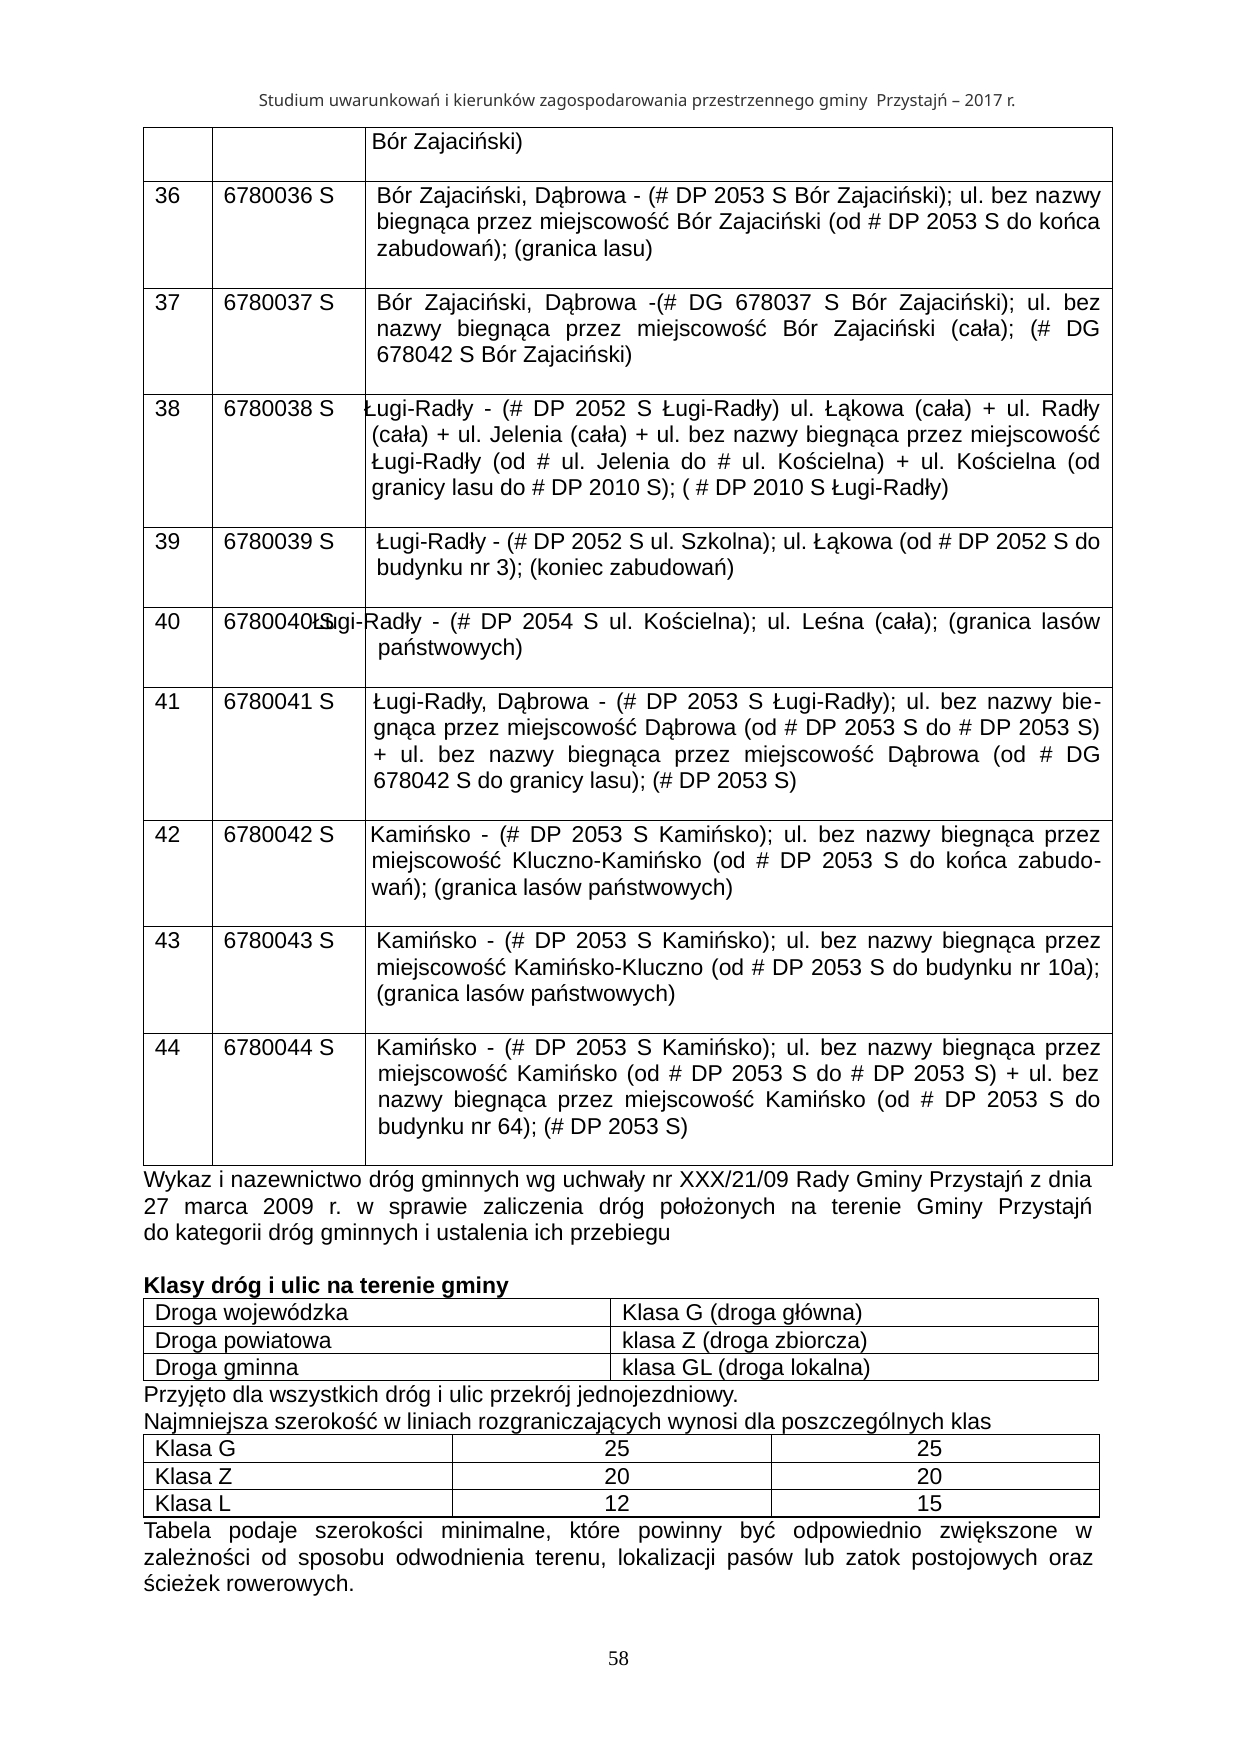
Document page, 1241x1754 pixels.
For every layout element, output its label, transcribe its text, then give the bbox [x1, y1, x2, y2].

text Tabela podaje szerokości minimalne, które powinny być odpowiednio zwiększone w zależności od sposobu odwodnienia terenu, lokalizacji pasów lub zatok postojowych oraz ścieżek rowerowych. [143, 1518, 1093, 1596]
table_cell 40 [144, 608, 212, 687]
table_cell Ługi-Radły - (# DP 2052 S ul. Szkolna); ul. Łąkowa (od # DP 2052 S do budynku nr 3); (koniec zabudowań) [366, 528, 1112, 607]
table_header 25 [453, 1435, 771, 1462]
text Najmniejsza szerokość w liniach rozgraniczających wynosi dla poszczególnych klas [143, 1408, 1093, 1434]
table_cell 6780037 S [213, 289, 365, 394]
table_cell 37 [144, 289, 212, 394]
text Przyjęto dla wszystkich dróg i ulic przekrój jednojezdniowy. [143, 1381, 1093, 1408]
table_cell 39 [144, 528, 212, 607]
table_cell Bór Zajaciński, Dąbrowa - (# DP 2053 S Bór Zajaciński); ul. bez na­zwy biegnąca przez miejscowość Bór Za­jaciński (od # DP 2053 S do końca zabudowań); (granica lasu) [366, 182, 1112, 287]
table_cell Klasa Z [144, 1463, 452, 1489]
table_cell Kamińsko - (# DP 2053 S Kamińsko); ul. bez nazwy biegnąca przez miejscowość Kluczno-Kamińsko (od # DP 2053 S do końca zabudo­wań); (granica lasów państwowych) [366, 821, 1112, 926]
table_cell Kamińsko - (# DP 2053 S Kamińsko); ul. bez nazwy biegnąca przez miejscowość Kamińsko-Kluczno (od # DP 2053 S do budynku nr 10a); (granica lasów państwowych) [366, 927, 1112, 1033]
table_cell 43 [144, 927, 212, 1033]
table_cell 15 [772, 1490, 1099, 1516]
table_cell 20 [453, 1463, 771, 1489]
table_cell 20 [772, 1463, 1099, 1489]
table_cell 38 [144, 395, 212, 527]
table_cell 6780040 S [213, 608, 365, 687]
table_header 25 [772, 1435, 1099, 1462]
table_cell [144, 128, 212, 181]
table_cell Ługi-Radły - (# DP 2052 S Ługi-Radły) ul. Łąkowa (cała) + ul. Radły (cała) + ul. Jelenia (cała) + ul. bez nazwy biegnąca przez miejscowość Ługi-Radły (od # ul. Jelenia do # ul. Kościelna) + ul. Kościelna (od granicy lasu do # DP 2010 S); ( # DP 2010 S Ługi-Radły) [366, 395, 1112, 527]
table_cell Klasa L [144, 1490, 452, 1516]
table_cell 42 [144, 821, 212, 926]
table_cell klasa Z (droga zbiorcza) [611, 1327, 1098, 1353]
table_cell 6780038 S [213, 395, 365, 527]
table_cell Bór Zajaciński) [366, 128, 1112, 181]
table_cell Droga powiatowa [144, 1327, 610, 1353]
table_cell 12 [453, 1490, 771, 1516]
table_cell 36 [144, 182, 212, 287]
table_cell klasa GL (droga lokalna) [611, 1354, 1098, 1380]
table_cell 6780043 S [213, 927, 365, 1033]
table_cell 41 [144, 688, 212, 820]
table_cell Bór Zajaciński, Dąbrowa -(# DG 678037 S Bór Zajaciński); ul. bez nazwy biegnąca przez miejscowość Bór Zajaciński (cała); (# DG 678042 S Bór Zajaciński) [366, 289, 1112, 394]
table_cell Ługi-Radły, Dąbrowa - (# DP 2053 S Ługi-Radły); ul. bez nazwy bie­gnąca przez miejscowość Dąbrowa (od # DP 2053 S do # DP 2053 S) + ul. bez nazwy biegnąca przez miejscowość Dąbrowa (od # DG 678042 S do granicy lasu); (# DP 2053 S) [366, 688, 1112, 820]
table_cell Kamińsko - (# DP 2053 S Kamińsko); ul. bez nazwy biegnąca przez miejscowość Kamińsko (od # DP 2053 S do # DP 2053 S) + ul. bez nazwy biegnąca przez miejscowość Kamińsko (od # DP 2053 S do budynku nr 64); (# DP 2053 S) [366, 1034, 1112, 1165]
table_cell Droga gminna [144, 1354, 610, 1380]
table_cell 44 [144, 1034, 212, 1165]
table_cell 6780039 S [213, 528, 365, 607]
table_cell 6780036 S [213, 182, 365, 287]
table_cell 6780041 S [213, 688, 365, 820]
table_cell Ługi-Radły - (# DP 2054 S ul. Kościelna); ul. Leśna (cała); (granica lasów państwowych) [366, 608, 1112, 687]
table_cell [213, 128, 365, 181]
text Wykaz i nazewnictwo dróg gminnych wg uchwały nr XXX/21/09 Rady Gminy Przystajń z dnia 27 marca 2009 r. w sprawie zaliczenia dróg położonych na terenie Gminy Przystajń do kategorii dróg gminnych i ustalenia ich przebiegu [143, 1166, 1093, 1246]
text Klasy dróg i ulic na terenie gminy [143, 1272, 1093, 1298]
table_header Klasa G (droga główna) [611, 1299, 1098, 1326]
table_header Droga wojewódzka [144, 1299, 610, 1326]
table_cell 6780042 S [213, 821, 365, 926]
table_cell 6780044 S [213, 1034, 365, 1165]
table_header Klasa G [144, 1435, 452, 1462]
